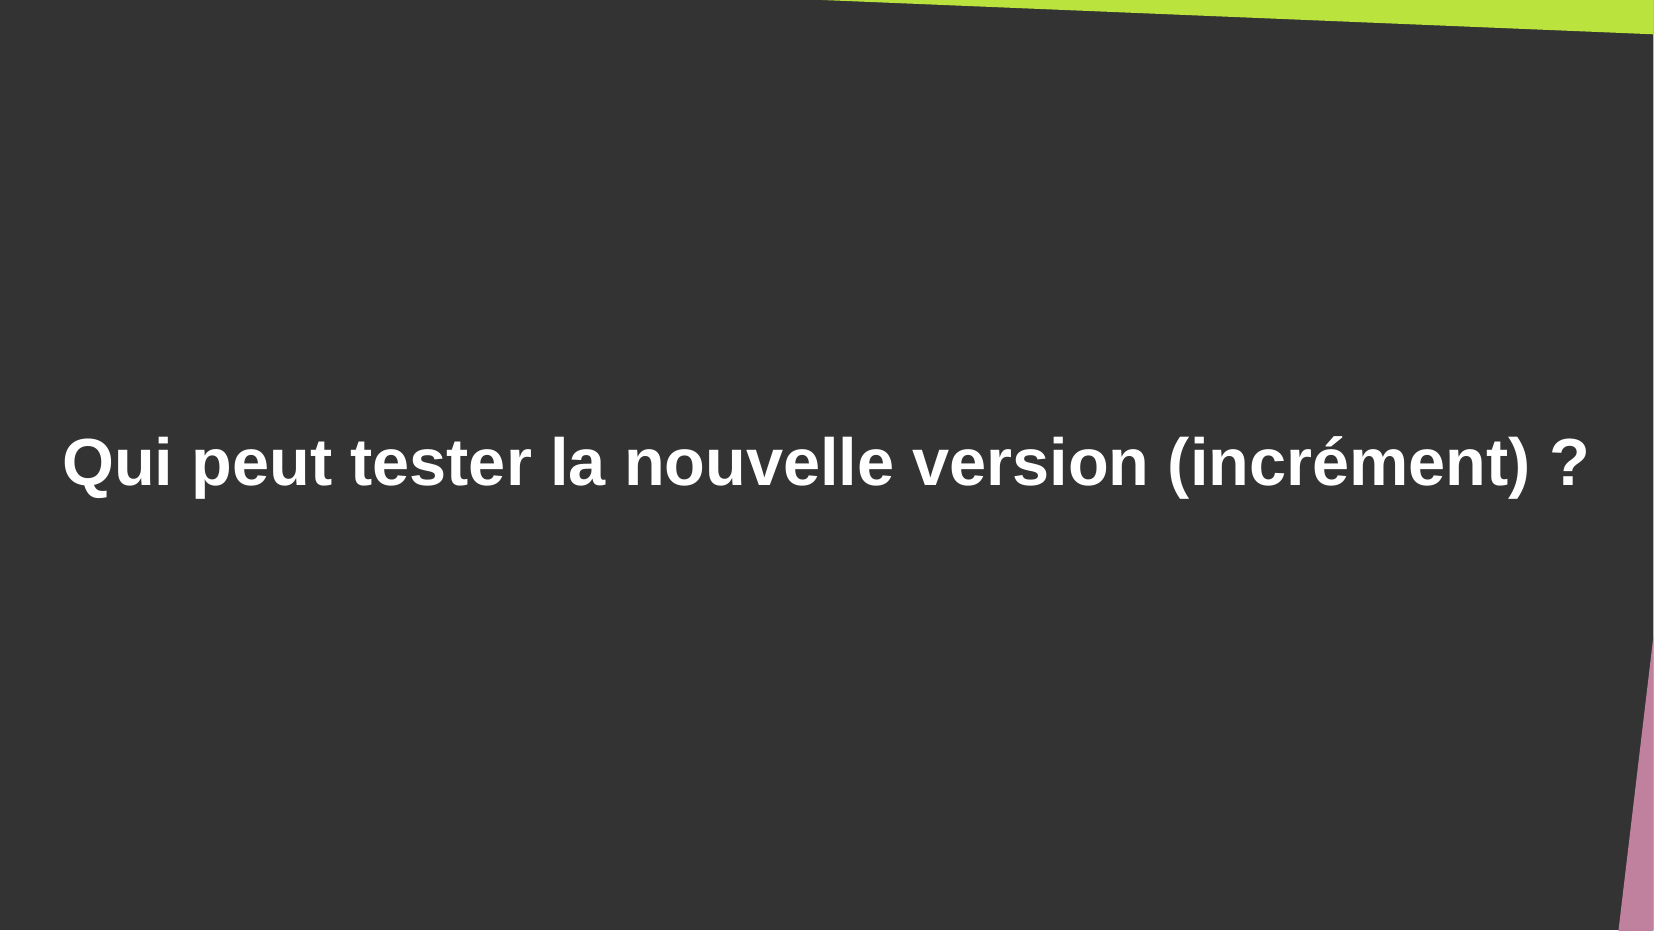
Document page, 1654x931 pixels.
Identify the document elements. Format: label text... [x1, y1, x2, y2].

title Qui peut tester la nouvelle version (incrément) ? [31, 424, 1622, 506]
text_box [822, 0, 1654, 35]
text_box [1618, 631, 1654, 931]
